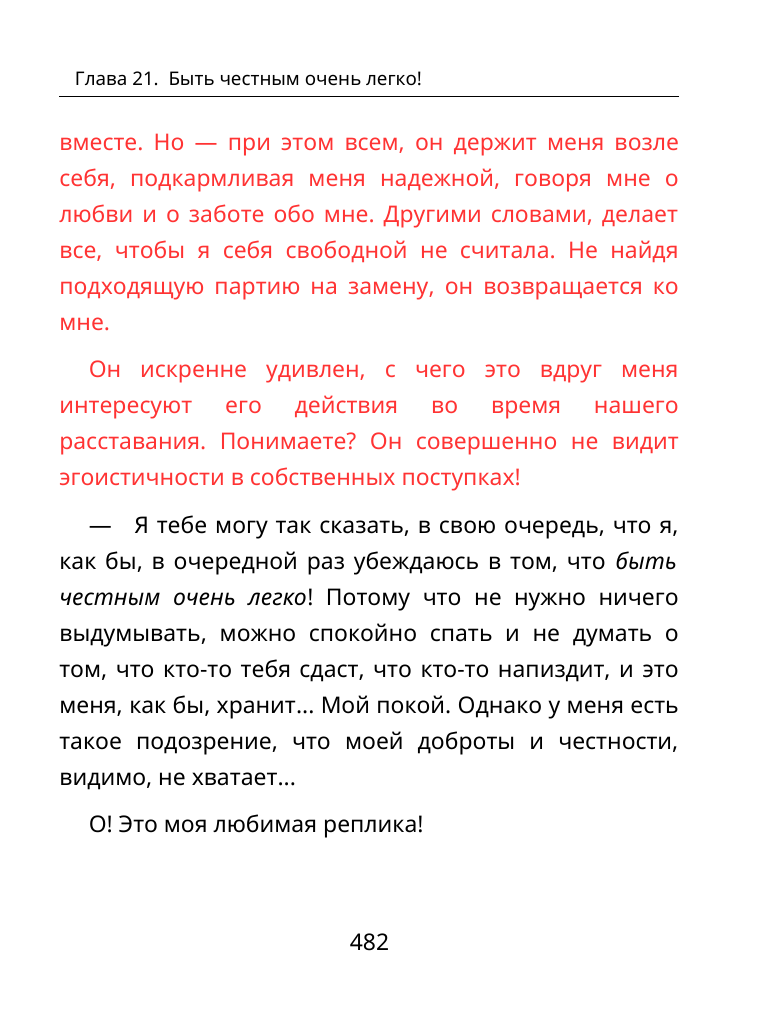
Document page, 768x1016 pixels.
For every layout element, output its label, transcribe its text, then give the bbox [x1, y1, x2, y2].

text вместе. Но — при этом всем, он держит меня возле себя, подкармливая меня надежной, говоря мне о любви и о заботе обо мне. Другими словами, делает все, чтобы я себя свободной не считала. Не найдя подходящую партию на замену, он возвращается ко мне. [59, 126, 679, 337]
list Я тебе могу так сказать, в свою очередь, что я, как бы, в очередной раз убеждаюсь в том, что быть честным очень легко! Потому что не нужно ничего выдумывать, можно спокойно спать и не думать о том, что кто-то тебя сдаст, что кто-то напиздит, и это меня, как бы, хранит... Мой покой. Однако у меня есть такое подозрение, что моей доброты и честности, видимо, не хватает... [59, 509, 679, 792]
text О! Это моя любимая реплика! [59, 808, 679, 839]
text Он искренне удивлен, с чего это вдруг меня интересуют его действия во время нашего расставания. Понимаете? Он совершенно не видит эгоистичности в собственных поступках! [59, 353, 679, 492]
